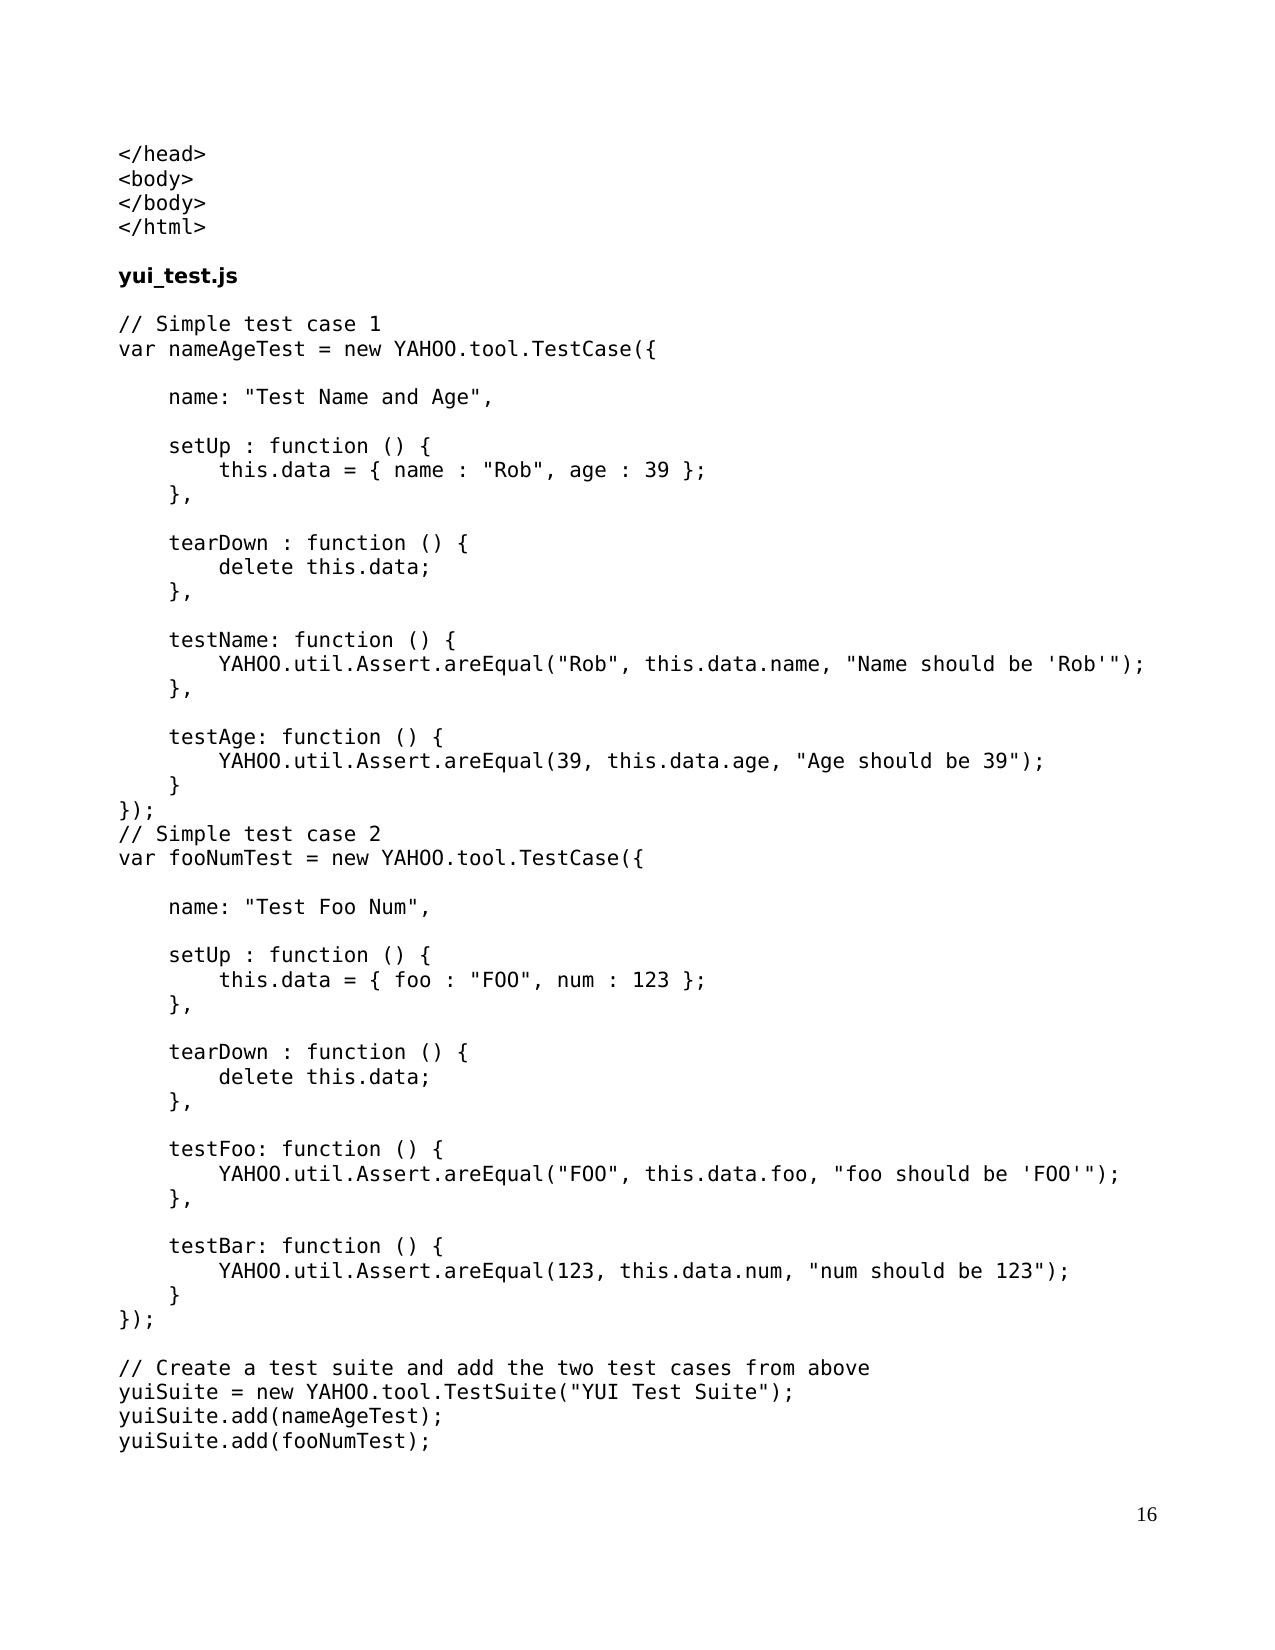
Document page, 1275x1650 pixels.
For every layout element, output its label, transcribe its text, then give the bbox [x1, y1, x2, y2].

text }, [118, 482, 1157, 506]
text setUp : function () { [118, 943, 1157, 968]
text testAge: function () { [118, 725, 1157, 749]
text }, [118, 992, 1157, 1016]
text YAHOO.util.Assert.areEqual("Rob", this.data.name, "Name should be 'Rob'"); [118, 652, 1157, 676]
text }, [118, 579, 1157, 603]
text } [118, 1283, 1157, 1307]
text tearDown : function () { [118, 531, 1157, 555]
text }, [118, 1089, 1157, 1113]
text yui_test.js [118, 264, 1157, 288]
text testName: function () { [118, 628, 1157, 652]
text this.data = { name : "Rob", age : 39 }; [118, 458, 1157, 482]
text }); [118, 798, 1157, 822]
text } [118, 773, 1157, 798]
text name: "Test Foo Num", [118, 895, 1157, 919]
text setUp : function () { [118, 434, 1157, 458]
text var fooNumTest = new YAHOO.tool.TestCase({ [118, 846, 1157, 871]
text tearDown : function () { [118, 1040, 1157, 1065]
text testBar: function () { [118, 1234, 1157, 1259]
text </html> [118, 215, 1157, 239]
text yuiSuite.add(nameAgeTest); [118, 1404, 1157, 1429]
text delete this.data; [118, 1065, 1157, 1089]
text }, [118, 676, 1157, 701]
text YAHOO.util.Assert.areEqual(39, this.data.age, "Age should be 39"); [118, 749, 1157, 773]
text // Simple test case 2 [118, 822, 1157, 846]
text yuiSuite.add(fooNumTest); [118, 1429, 1157, 1453]
text this.data = { foo : "FOO", num : 123 }; [118, 968, 1157, 992]
text YAHOO.util.Assert.areEqual(123, this.data.num, "num should be 123"); [118, 1259, 1157, 1283]
text }, [118, 1186, 1157, 1210]
text name: "Test Name and Age", [118, 385, 1157, 409]
text delete this.data; [118, 555, 1157, 579]
text // Simple test case 1 [118, 312, 1157, 337]
text }); [118, 1307, 1157, 1332]
text var nameAgeTest = new YAHOO.tool.TestCase({ [118, 337, 1157, 361]
text // Create a test suite and add the two test cases from above [118, 1356, 1157, 1380]
text testFoo: function () { [118, 1137, 1157, 1162]
text yuiSuite = new YAHOO.tool.TestSuite("YUI Test Suite"); [118, 1380, 1157, 1404]
text </head> [118, 142, 1157, 167]
text <body> [118, 167, 1157, 191]
text </body> [118, 191, 1157, 215]
text YAHOO.util.Assert.areEqual("FOO", this.data.foo, "foo should be 'FOO'"); [118, 1162, 1157, 1186]
